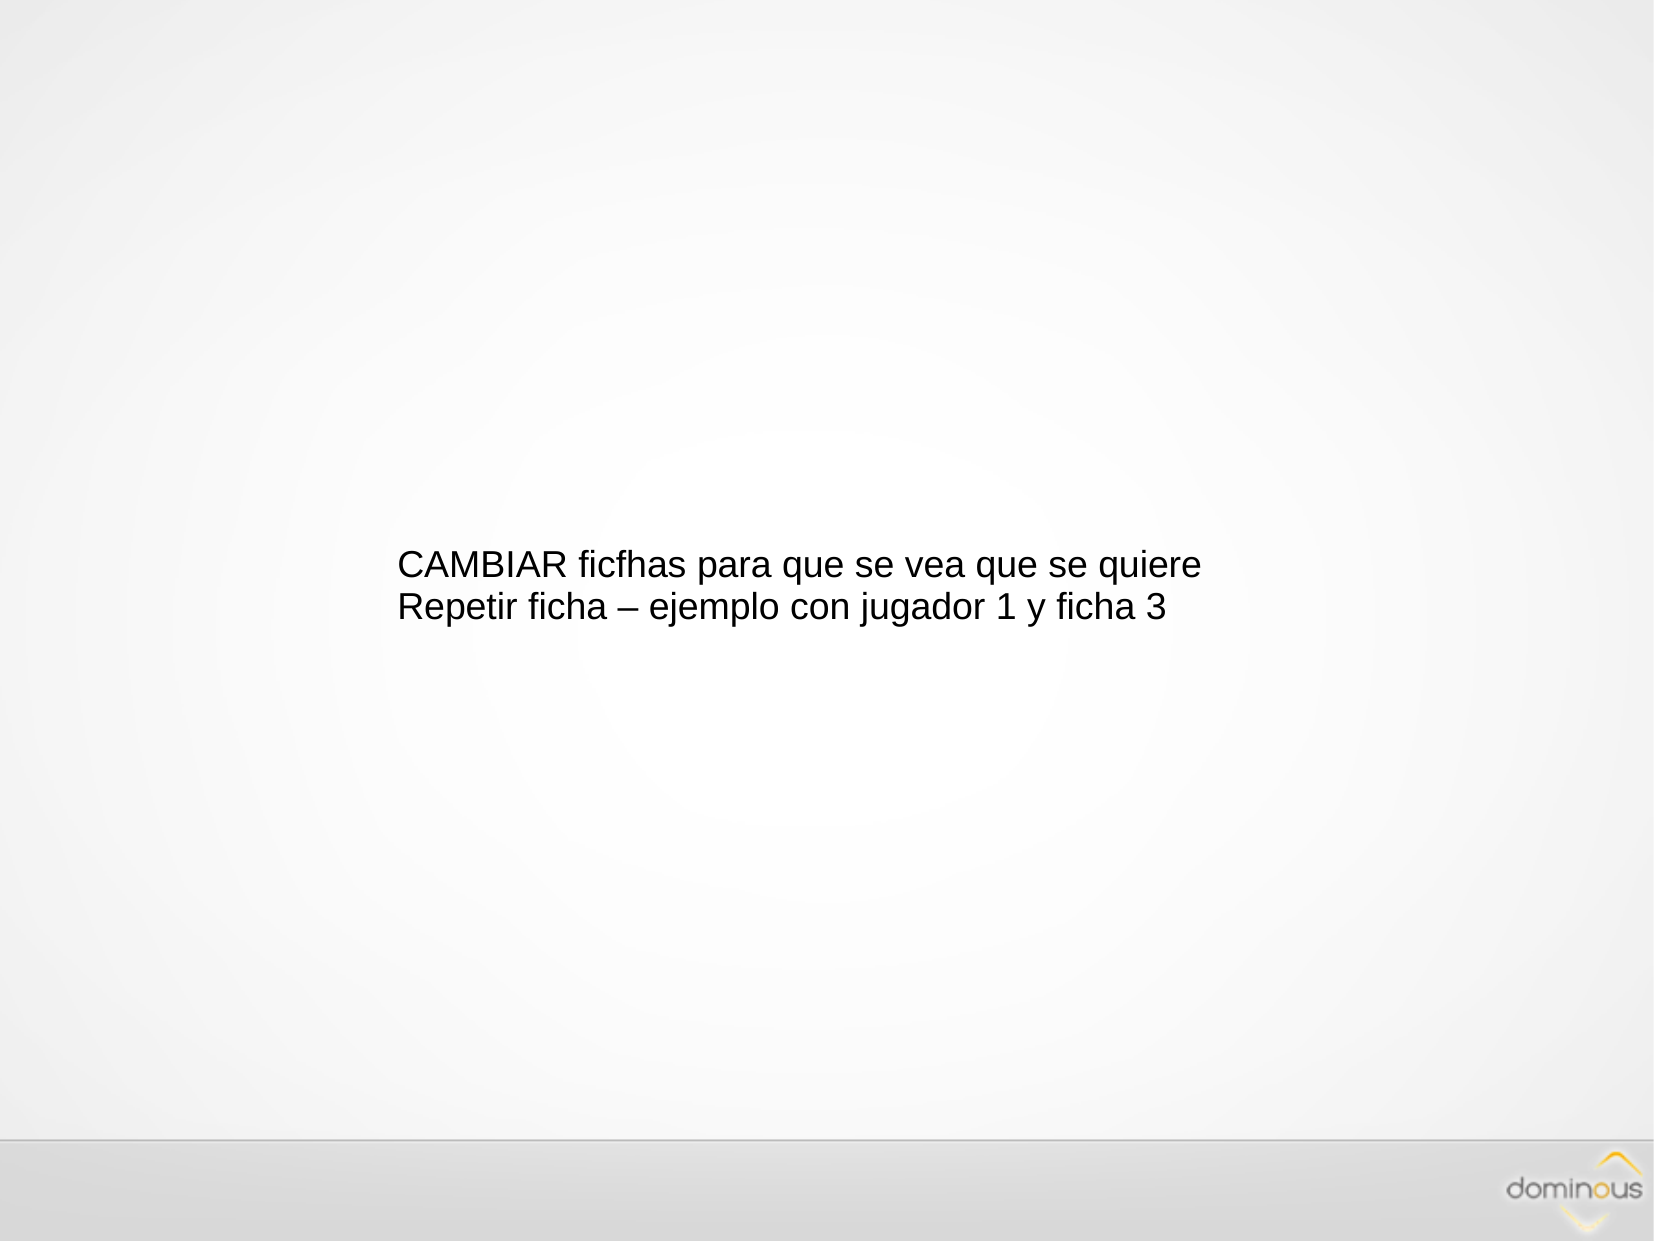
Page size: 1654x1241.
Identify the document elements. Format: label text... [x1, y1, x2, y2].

text_box CAMBIAR ficfhas para que se vea que se quiere Repetir ficha – ejemplo con jugador 1 y ficha 3 [382, 536, 1218, 636]
picture [0, 0, 1654, 1241]
